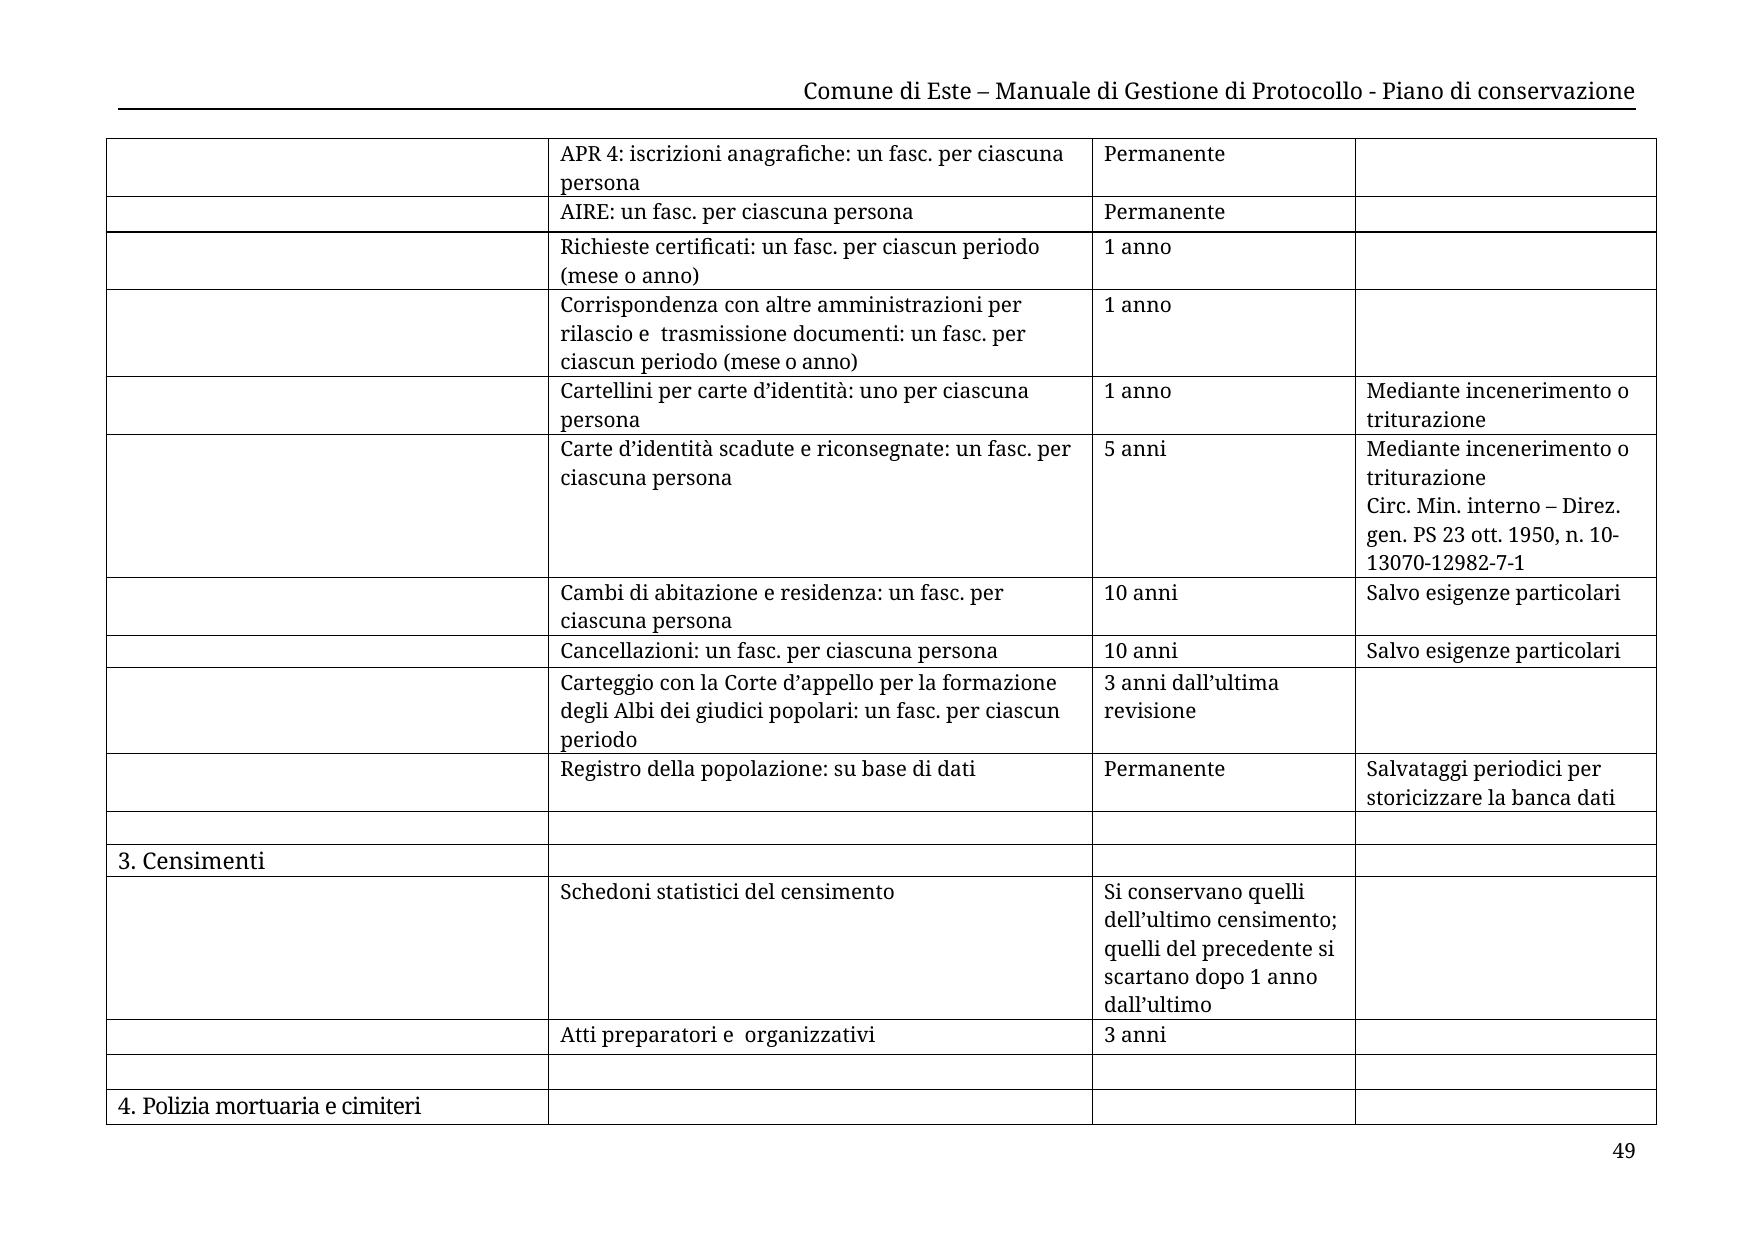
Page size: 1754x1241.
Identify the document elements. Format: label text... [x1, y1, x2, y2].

table_cell Cambi di abitazione e residenza: un fasc. per ciascuna persona [549, 578, 1092, 635]
table_cell 5 anni [1093, 435, 1355, 577]
table_cell [1356, 1055, 1656, 1089]
table_cell 3. Censimenti [107, 845, 548, 876]
table_cell [107, 754, 548, 811]
table_cell [1356, 1020, 1656, 1054]
table_cell Schedoni statistici del censimento [549, 877, 1092, 1019]
table_cell [1356, 668, 1656, 753]
table_cell [107, 578, 548, 635]
table_cell [1356, 290, 1656, 376]
table_cell [107, 435, 548, 577]
table_cell Cancellazioni: un fasc. per ciascuna persona [549, 636, 1092, 667]
table_cell [1356, 877, 1656, 1019]
table_cell [1356, 845, 1656, 876]
table_cell [1093, 1055, 1355, 1089]
table_cell 1 anno [1093, 377, 1355, 433]
table_cell Corrispondenza con altre amministrazioni per rilascio e trasmissione documenti: un fasc. per ciascun periodo (mese o anno) [549, 290, 1092, 376]
table_cell [107, 233, 548, 289]
table_cell [549, 1090, 1092, 1124]
table_cell [107, 1055, 548, 1089]
table_cell Salvo esigenze particolari [1356, 636, 1656, 667]
table_cell Mediante incenerimento o triturazione [1356, 377, 1656, 433]
table_cell [107, 636, 548, 667]
table_cell Si conservano quelli dell’ultimo censimento; quelli del precedente si scartano dopo 1 anno dall’ultimo [1093, 877, 1355, 1019]
table_cell Salvataggi periodici per storicizzare la banca dati [1356, 754, 1656, 811]
table_cell [107, 812, 548, 843]
table_cell [1356, 812, 1656, 843]
table_cell 1 anno [1093, 290, 1355, 376]
table_cell [107, 377, 548, 433]
table_cell 10 anni [1093, 578, 1355, 635]
table_cell Carteggio con la Corte d’appello per la formazione degli Albi dei giudici popolari: un fasc. per ciascun periodo [549, 668, 1092, 753]
table_cell Carte d’identità scadute e riconsegnate: un fasc. per ciascuna persona [549, 435, 1092, 577]
table_cell [107, 290, 548, 376]
table_cell Salvo esigenze particolari [1356, 578, 1656, 635]
table_cell Atti preparatori e organizzativi [549, 1020, 1092, 1054]
table_cell [107, 668, 548, 753]
table_cell [1093, 845, 1355, 876]
table_cell [107, 197, 548, 231]
table_cell [549, 845, 1092, 876]
table_cell 4. Polizia mortuaria e cimiteri [107, 1090, 548, 1124]
table_cell [1093, 812, 1355, 843]
table_cell [1093, 1090, 1355, 1124]
table_cell 3 anni [1093, 1020, 1355, 1054]
table_cell 10 anni [1093, 636, 1355, 667]
table_cell Permanente [1093, 197, 1355, 231]
table_cell [549, 812, 1092, 843]
table_cell [107, 139, 548, 196]
table_cell [107, 877, 548, 1019]
table_cell [1356, 197, 1656, 231]
table_cell [1356, 233, 1656, 289]
table_cell Mediante incenerimento o triturazione Circ. Min. interno – Direz. gen. PS 23 ott. 1950, n. 10-13070-12982-7-1 [1356, 435, 1656, 577]
table_cell APR 4: iscrizioni anagrafiche: un fasc. per ciascuna persona [549, 139, 1092, 196]
table_cell Cartellini per carte d’identità: uno per ciascuna persona [549, 377, 1092, 433]
table_cell AIRE: un fasc. per ciascuna persona [549, 197, 1092, 231]
table_cell Permanente [1093, 139, 1355, 196]
table_cell [1356, 1090, 1656, 1124]
table_cell Richieste certificati: un fasc. per ciascun periodo (mese o anno) [549, 233, 1092, 289]
table_cell Registro della popolazione: su base di dati [549, 754, 1092, 811]
table_cell [549, 1055, 1092, 1089]
table_cell 3 anni dall’ultima revisione [1093, 668, 1355, 753]
table_cell [107, 1020, 548, 1054]
table_cell 1 anno [1093, 233, 1355, 289]
table_cell [1356, 139, 1656, 196]
table_cell Permanente [1093, 754, 1355, 811]
